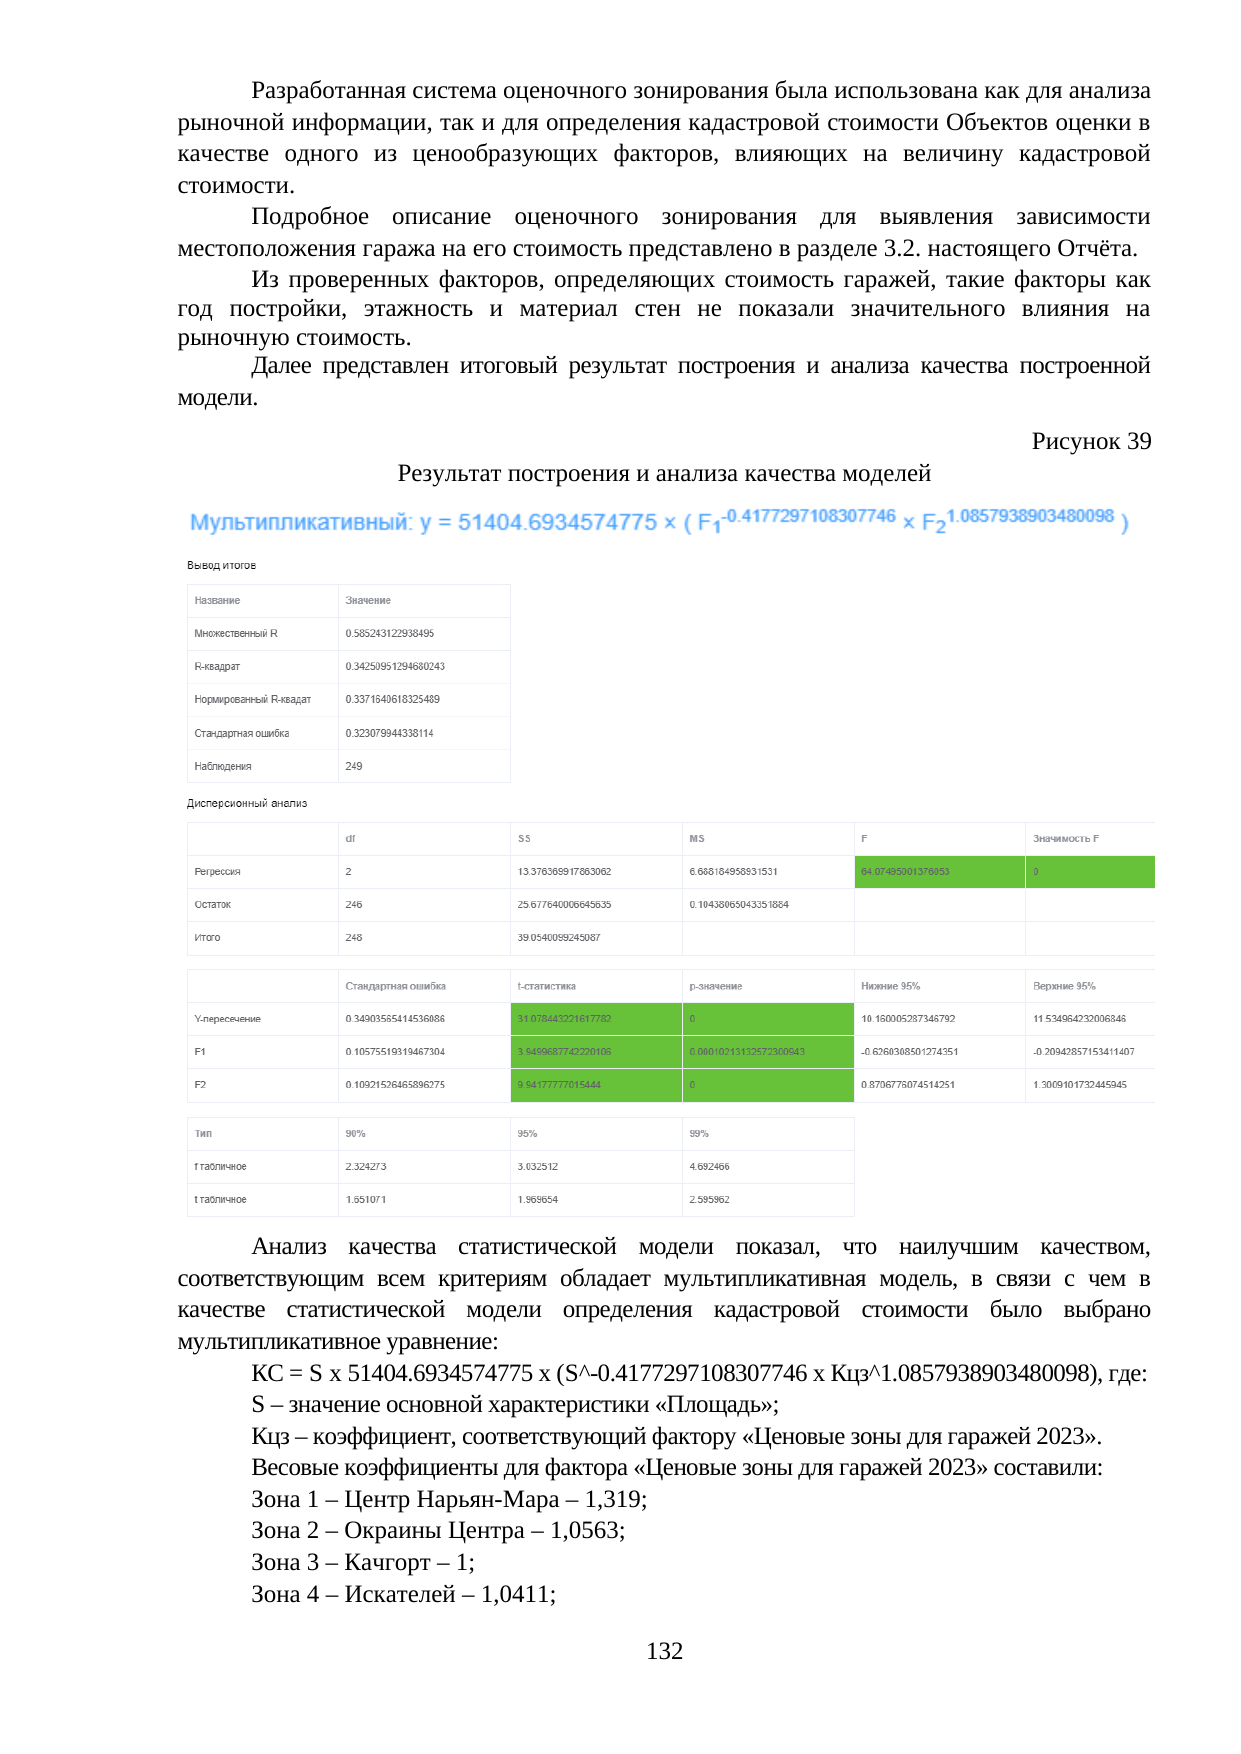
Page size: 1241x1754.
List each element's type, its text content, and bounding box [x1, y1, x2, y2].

text Анализ качества статистической модели показал, что наилучшим качеством, соответствующим всем критериям обладает мультипликативная модель, в связи с чем в качестве статистической модели определения кадастровой стоимости было выбрано мультипликативное уравнение: [177, 489, 1152, 1355]
text S – значение основной характеристики «Площадь»; [177, 1389, 1152, 1418]
text Результат построения и анализа качества моделей [177, 458, 1152, 487]
text Из проверенных факторов, определяющих стоимость гаражей, такие факторы как год постройки, этажность и материал стен не показали значительного влияния на рыночную стоимость. [177, 264, 1152, 351]
text Кцз – коэффициент, соответствующий фактору «Ценовые зоны для гаражей 2023». [177, 1421, 1152, 1449]
text Зона 1 – Центр Нарьян-Мара – 1,319; [177, 1484, 1152, 1513]
text Зона 3 – Качгорт – 1; [177, 1547, 1152, 1576]
text Подробное описание оценочного зонирования для выявления зависимости местоположения гаража на его стоимость представлено в разделе 3.2. настоящего Отчёта. [177, 201, 1152, 262]
text Весовые коэффициенты для фактора «Ценовые зоны для гаражей 2023» составили: [177, 1452, 1152, 1481]
text Зона 4 – Искателей – 1,0411; [177, 1579, 1152, 1607]
text Разработанная система оценочного зонирования была использована как для анализа рыночной информации, так и для определения кадастровой стоимости Объектов оценки в качестве одного из ценообразующих факторов, влияющих на величину кадастровой стоимости. [177, 75, 1152, 198]
text Далее представлен итоговый результат построения и анализа качества построенной модели. [177, 351, 1152, 411]
text Зона 2 – Окраины Центра – 1,0563; [177, 1516, 1152, 1544]
text КС = S x 51404.6934574775 х (S^-0.4177297108307746 х Кцз^1.0857938903480098), где: [177, 1358, 1152, 1386]
text Рисунок 39 [177, 426, 1152, 455]
